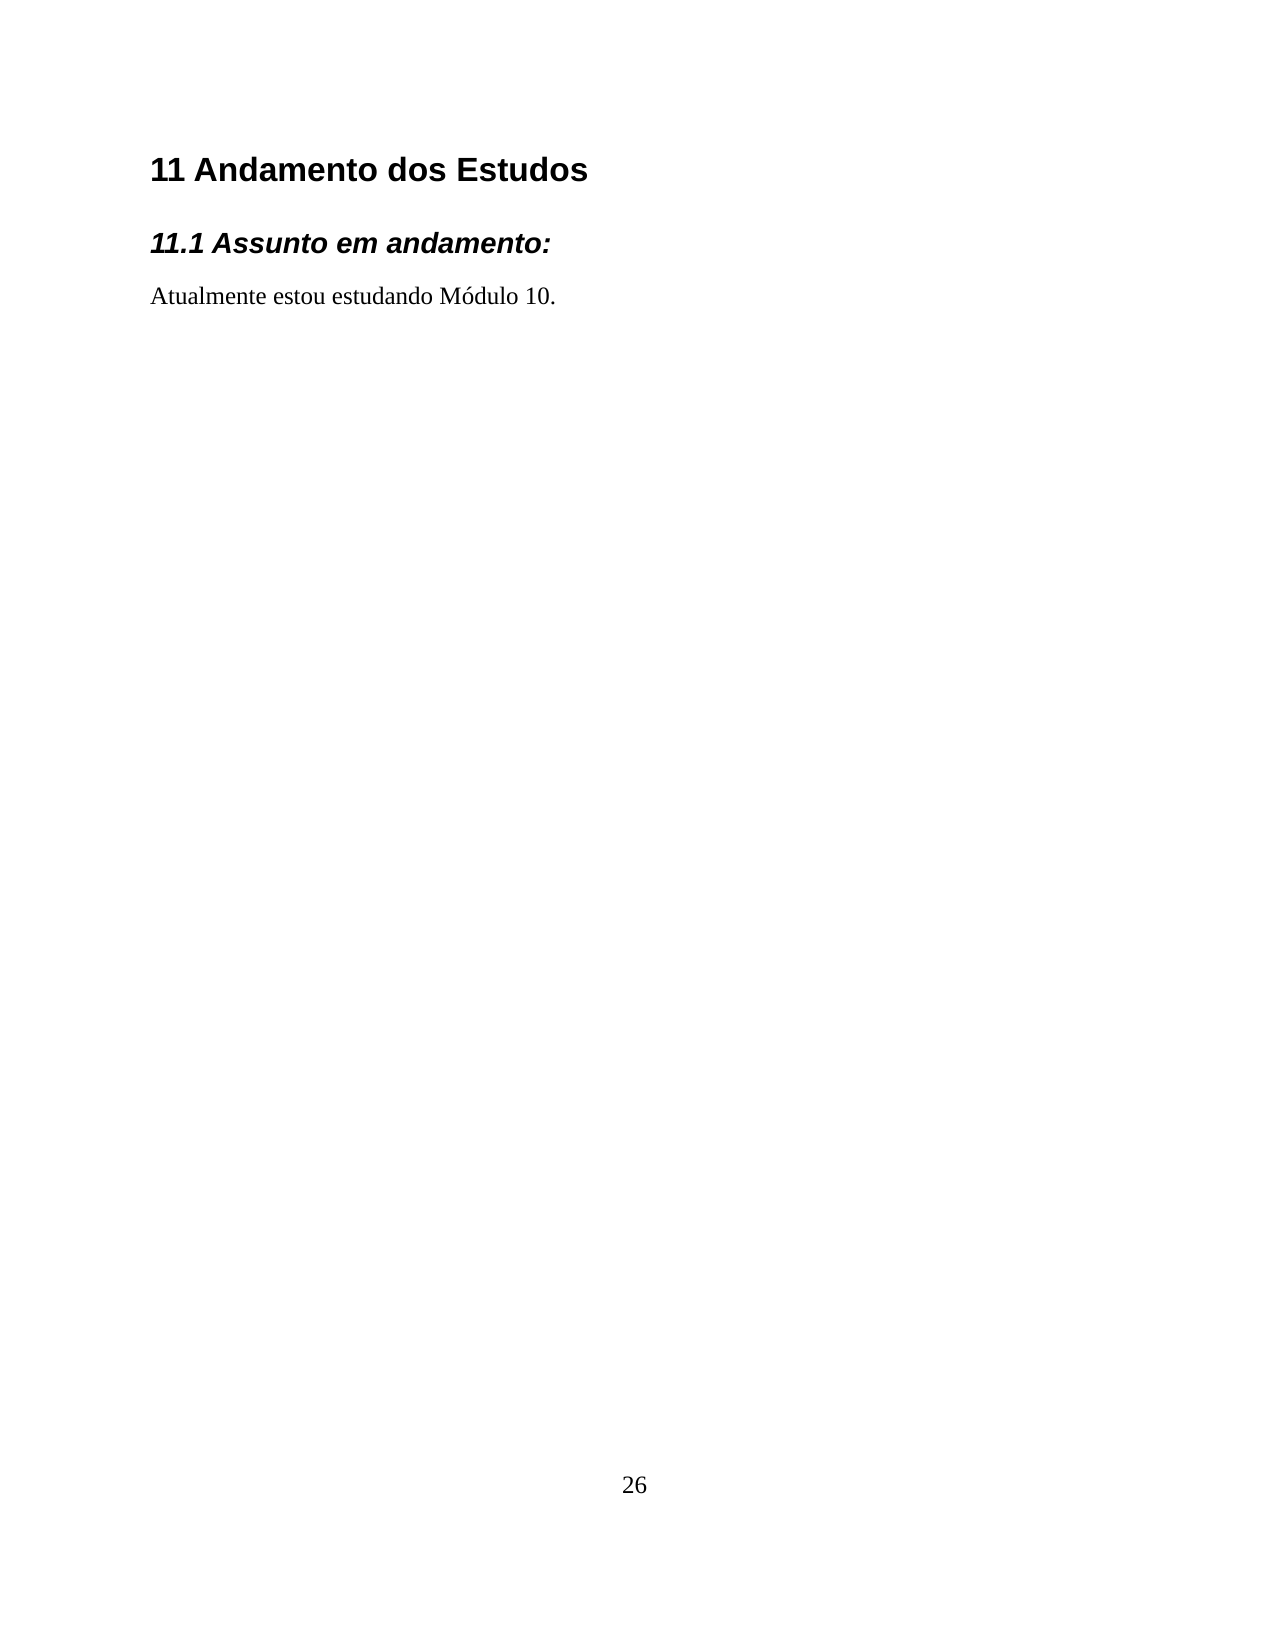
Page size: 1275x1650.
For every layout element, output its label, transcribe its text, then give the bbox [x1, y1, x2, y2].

subtitle 11 Andamento dos Estudos [150, 150, 1125, 189]
text Atualmente estou estudando Módulo 10. [150, 281, 1125, 339]
subtitle 11.1 Assunto em andamento: [150, 226, 1125, 260]
